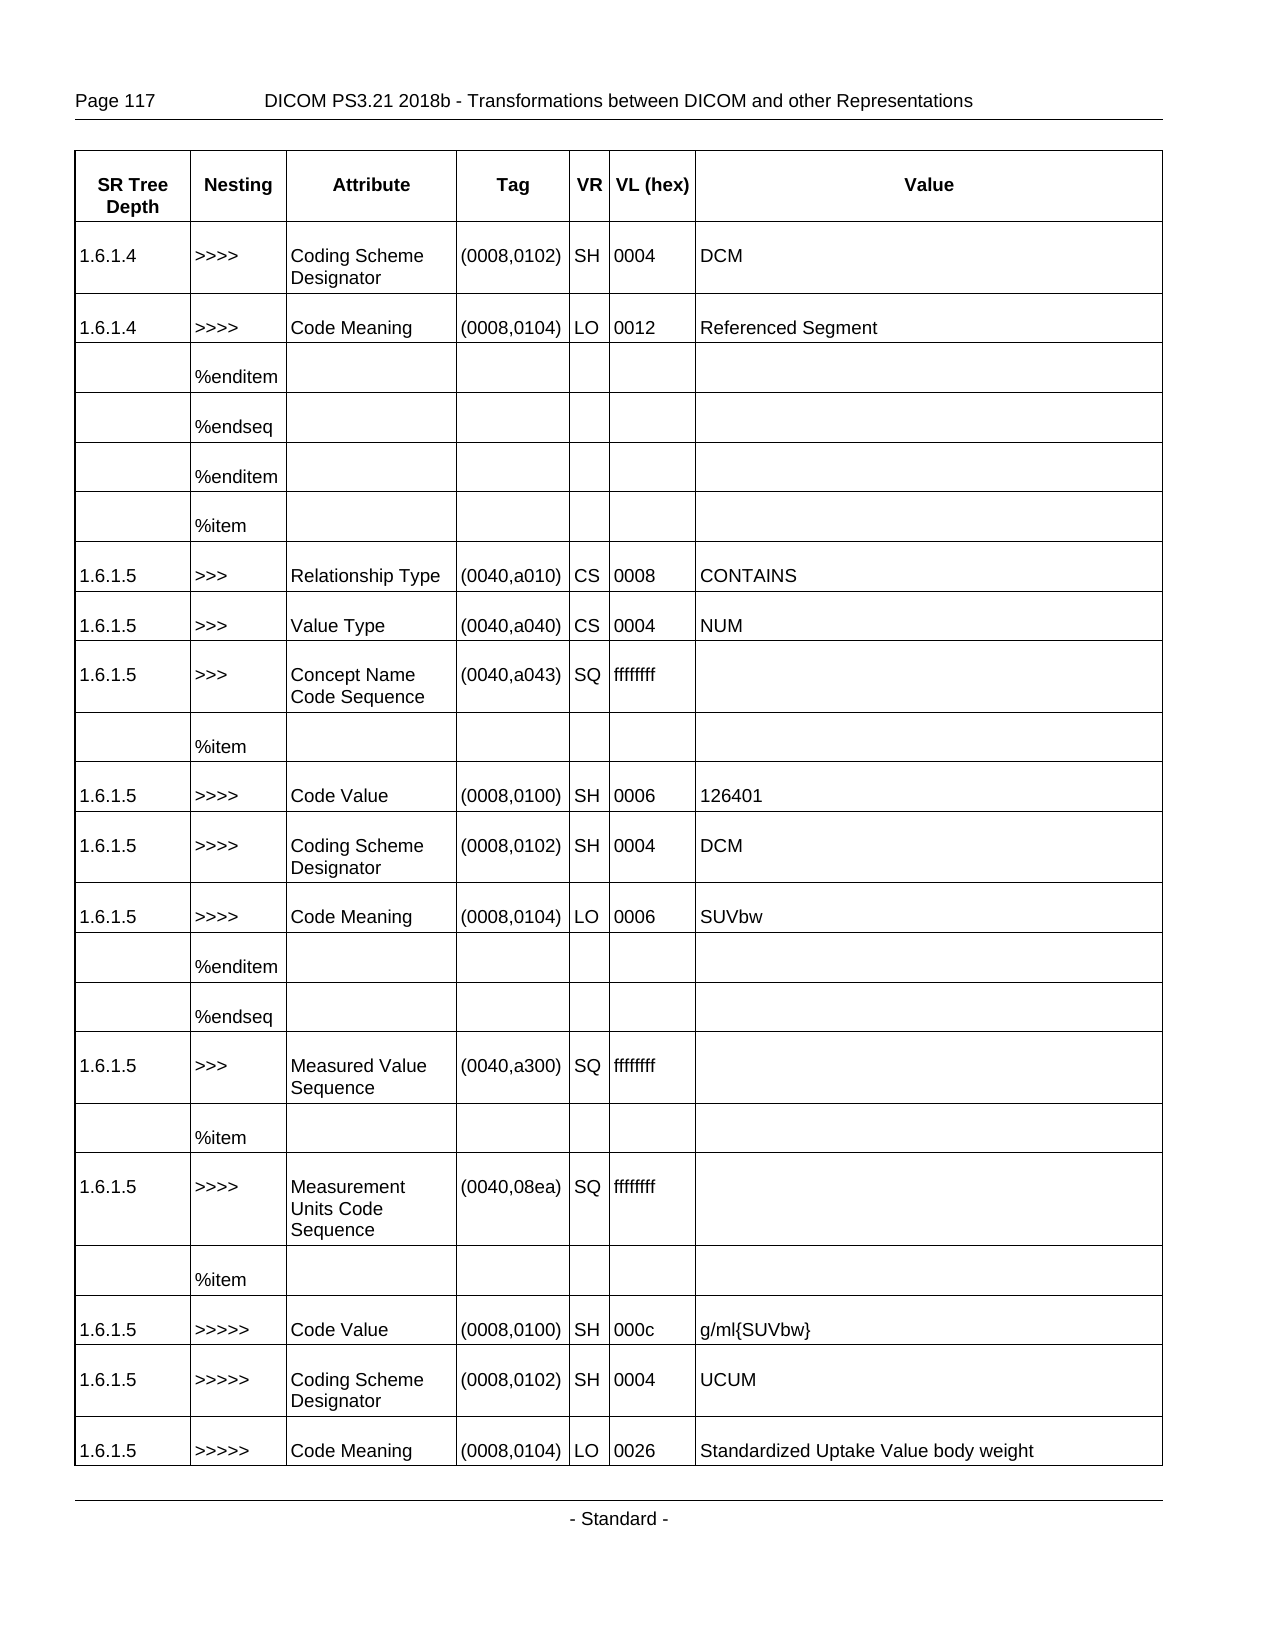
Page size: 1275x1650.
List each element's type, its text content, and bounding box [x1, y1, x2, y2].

table_cell 0026 [610, 1417, 695, 1465]
table_cell (0008,0102) [457, 812, 569, 882]
table_cell [696, 492, 1162, 541]
table_header Tag [457, 151, 569, 221]
table_cell >>>> [191, 1153, 286, 1245]
table_cell 0006 [610, 883, 695, 932]
table_cell %item [191, 713, 286, 761]
table_cell ffffffff [610, 1153, 695, 1245]
table_cell [570, 713, 609, 761]
table_cell >>>>> [191, 1296, 286, 1344]
table_cell (0008,0102) [457, 1345, 569, 1416]
table_cell 1.6.1.5 [76, 641, 190, 712]
table_cell %enditem [191, 933, 286, 982]
table_cell [457, 713, 569, 761]
table_cell [696, 713, 1162, 761]
table_cell 1.6.1.5 [76, 1296, 190, 1344]
table_cell NUM [696, 592, 1162, 640]
table_cell Value Type [287, 592, 456, 640]
table_cell Referenced Segment [696, 294, 1162, 342]
table_cell [696, 1153, 1162, 1245]
table_cell 1.6.1.5 [76, 542, 190, 591]
table_cell >>> [191, 542, 286, 591]
table_cell >>>>> [191, 1417, 286, 1465]
table_cell >>>> [191, 294, 286, 342]
table_cell [696, 983, 1162, 1031]
table_cell [696, 343, 1162, 392]
table_cell LO [570, 883, 609, 932]
table_cell [570, 983, 609, 1031]
table_cell %endseq [191, 393, 286, 442]
table_cell %endseq [191, 983, 286, 1031]
table_cell Measured Value Sequence [287, 1032, 456, 1102]
table_cell %enditem [191, 343, 286, 392]
table_cell 126401 [696, 762, 1162, 811]
table_cell (0040,a300) [457, 1032, 569, 1102]
table_cell 1.6.1.4 [76, 222, 190, 292]
table_cell LO [570, 294, 609, 342]
table_cell [457, 1104, 569, 1152]
table_cell [570, 343, 609, 392]
table_cell [610, 343, 695, 392]
table_cell [696, 1032, 1162, 1102]
table_cell UCUM [696, 1345, 1162, 1416]
table_cell DCM [696, 812, 1162, 882]
table_cell SUVbw [696, 883, 1162, 932]
table_cell 0004 [610, 592, 695, 640]
table_cell SQ [570, 1032, 609, 1102]
table_cell 1.6.1.5 [76, 883, 190, 932]
table_header Attribute [287, 151, 456, 221]
table_cell CONTAINS [696, 542, 1162, 591]
table_cell (0008,0104) [457, 294, 569, 342]
table_cell [696, 443, 1162, 491]
table_cell Coding Scheme Designator [287, 812, 456, 882]
table_cell [287, 492, 456, 541]
table_cell 000c [610, 1296, 695, 1344]
table_cell >>> [191, 641, 286, 712]
table_cell 1.6.1.5 [76, 1345, 190, 1416]
table_cell SH [570, 812, 609, 882]
table_cell >>>> [191, 222, 286, 292]
table_cell [610, 933, 695, 982]
table_cell 0004 [610, 812, 695, 882]
table_cell LO [570, 1417, 609, 1465]
table_cell ffffffff [610, 1032, 695, 1102]
table_cell ffffffff [610, 641, 695, 712]
table_cell SH [570, 1345, 609, 1416]
table_cell [76, 1246, 190, 1295]
table_cell CS [570, 592, 609, 640]
table_cell 1.6.1.5 [76, 812, 190, 882]
table_cell [76, 343, 190, 392]
table_cell [287, 933, 456, 982]
table_cell SH [570, 1296, 609, 1344]
table_cell [570, 393, 609, 442]
table_cell [457, 492, 569, 541]
table_cell [610, 443, 695, 491]
table_cell 1.6.1.5 [76, 1153, 190, 1245]
table_cell [76, 393, 190, 442]
table_cell >>>> [191, 762, 286, 811]
table_cell Standardized Uptake Value body weight [696, 1417, 1162, 1465]
table_cell 1.6.1.5 [76, 1417, 190, 1465]
table_cell 0004 [610, 222, 695, 292]
table_cell [287, 713, 456, 761]
table_cell >>>> [191, 812, 286, 882]
table_cell 1.6.1.5 [76, 592, 190, 640]
table_cell [287, 1104, 456, 1152]
table_cell [457, 443, 569, 491]
table_cell Coding Scheme Designator [287, 222, 456, 292]
table_cell [696, 1104, 1162, 1152]
table_cell [76, 492, 190, 541]
table_cell [457, 1246, 569, 1295]
table_cell %enditem [191, 443, 286, 491]
table_cell [457, 983, 569, 1031]
table_cell [610, 1104, 695, 1152]
table_cell %item [191, 492, 286, 541]
table_cell [696, 641, 1162, 712]
table_cell [696, 393, 1162, 442]
table_cell (0008,0100) [457, 762, 569, 811]
table_cell (0008,0104) [457, 883, 569, 932]
table_cell (0008,0104) [457, 1417, 569, 1465]
table_cell SQ [570, 1153, 609, 1245]
table_cell Measurement Units Code Sequence [287, 1153, 456, 1245]
table_cell 1.6.1.4 [76, 294, 190, 342]
table_cell [610, 713, 695, 761]
table_cell [76, 1104, 190, 1152]
table_cell [457, 933, 569, 982]
table_header Value [696, 151, 1162, 221]
table_cell (0008,0100) [457, 1296, 569, 1344]
table_cell 0012 [610, 294, 695, 342]
table_cell [287, 1246, 456, 1295]
table_cell (0040,08ea) [457, 1153, 569, 1245]
table_cell [696, 933, 1162, 982]
table_cell [696, 1246, 1162, 1295]
table_cell [610, 393, 695, 442]
table_cell >>>> [191, 883, 286, 932]
table_cell [287, 393, 456, 442]
table_cell (0040,a043) [457, 641, 569, 712]
table_cell [287, 983, 456, 1031]
table_header VL (hex) [610, 151, 695, 221]
table_cell [287, 343, 456, 392]
table_cell [610, 983, 695, 1031]
table_cell (0008,0102) [457, 222, 569, 292]
table_cell 0006 [610, 762, 695, 811]
table_cell Code Value [287, 762, 456, 811]
table_header VR [570, 151, 609, 221]
table_cell [76, 983, 190, 1031]
table_cell 1.6.1.5 [76, 762, 190, 811]
table_cell Concept Name Code Sequence [287, 641, 456, 712]
table_cell [610, 1246, 695, 1295]
table_cell 0004 [610, 1345, 695, 1416]
table_cell (0040,a010) [457, 542, 569, 591]
table_cell Coding Scheme Designator [287, 1345, 456, 1416]
table_cell [457, 393, 569, 442]
table_cell [76, 713, 190, 761]
table_cell Code Value [287, 1296, 456, 1344]
table_cell %item [191, 1104, 286, 1152]
table_cell SH [570, 762, 609, 811]
table_cell >>> [191, 1032, 286, 1102]
table_cell Code Meaning [287, 1417, 456, 1465]
table_cell 1.6.1.5 [76, 1032, 190, 1102]
table_cell %item [191, 1246, 286, 1295]
table_cell Relationship Type [287, 542, 456, 591]
table_cell CS [570, 542, 609, 591]
table_cell >>>>> [191, 1345, 286, 1416]
table_cell [570, 1246, 609, 1295]
table_cell (0040,a040) [457, 592, 569, 640]
table_cell [76, 443, 190, 491]
table_cell [287, 443, 456, 491]
table_header Nesting [191, 151, 286, 221]
table_header SR Tree Depth [76, 151, 190, 221]
table_cell DCM [696, 222, 1162, 292]
table_cell [76, 933, 190, 982]
table_cell [457, 343, 569, 392]
table_cell 0008 [610, 542, 695, 591]
table_cell SQ [570, 641, 609, 712]
table_cell [570, 1104, 609, 1152]
table_cell SH [570, 222, 609, 292]
table_cell Code Meaning [287, 883, 456, 932]
table_cell g/ml{SUVbw} [696, 1296, 1162, 1344]
table_cell [570, 933, 609, 982]
table_cell Code Meaning [287, 294, 456, 342]
table_cell [570, 492, 609, 541]
table_cell [610, 492, 695, 541]
table_cell >>> [191, 592, 286, 640]
table_cell [570, 443, 609, 491]
